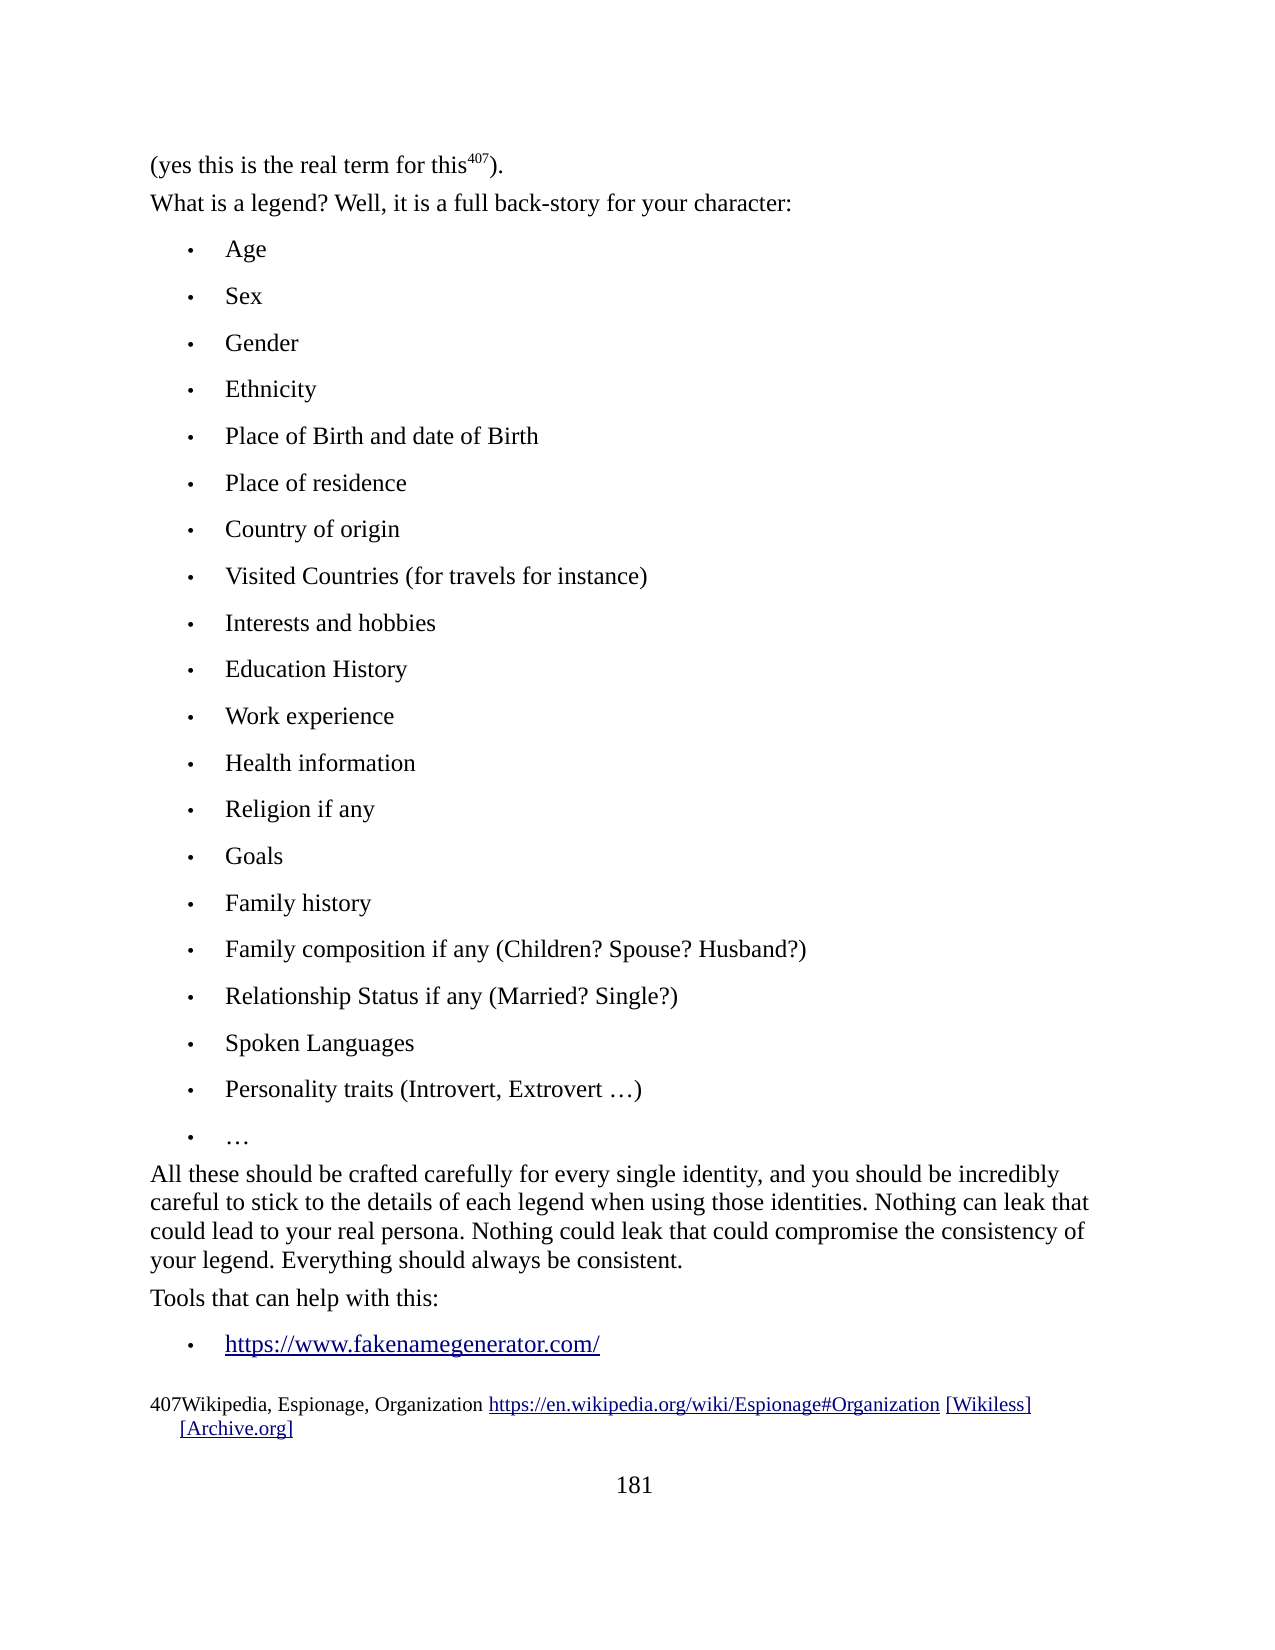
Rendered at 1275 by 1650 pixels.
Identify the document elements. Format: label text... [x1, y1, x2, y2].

text Wikipedia, Espionage, Organization https://en.wikipedia.org/wiki/Espionage#Organization [Wikiless] [Archive.org] [150, 1392, 1125, 1440]
list Visited Countries (for travels for instance) [187, 561, 1125, 590]
list Gender [187, 328, 1125, 356]
list Family composition if any (Children? Spouse? Husband?) [187, 934, 1125, 963]
list Education History [187, 654, 1125, 683]
list Religion if any [187, 794, 1125, 823]
list https://www.fakenamegenerator.com/ [187, 1329, 1125, 1358]
list Relationship Status if any (Married? Single?) [187, 981, 1125, 1010]
list Interests and hobbies [187, 608, 1125, 636]
list Family history [187, 888, 1125, 916]
text Tools that can help with this: [150, 1283, 1125, 1311]
list Sex [187, 281, 1125, 310]
list Spoken Languages [187, 1028, 1125, 1056]
list Country of origin [187, 514, 1125, 543]
list Health information [187, 748, 1125, 776]
list Place of Birth and date of Birth [187, 421, 1125, 450]
text What is a legend? Well, it is a full back-story for your character: [150, 188, 1125, 216]
list Goals [187, 841, 1125, 870]
list Work experience [187, 701, 1125, 730]
list Ethnicity [187, 374, 1125, 403]
text (yes this is the real term for this). [150, 150, 1125, 179]
list Place of residence [187, 468, 1125, 496]
text All these should be crafted carefully for every single identity, and you should be incredibly careful to stick to the details of each legend when using those identities. Nothing can leak that could lead to your real persona. Nothing could leak that could compromise the consistency of your legend. Everything should always be consistent. [150, 1159, 1125, 1274]
list Personality traits (Introvert, Extrovert …) [187, 1074, 1125, 1103]
list Age [187, 234, 1125, 263]
list … [187, 1121, 1125, 1150]
